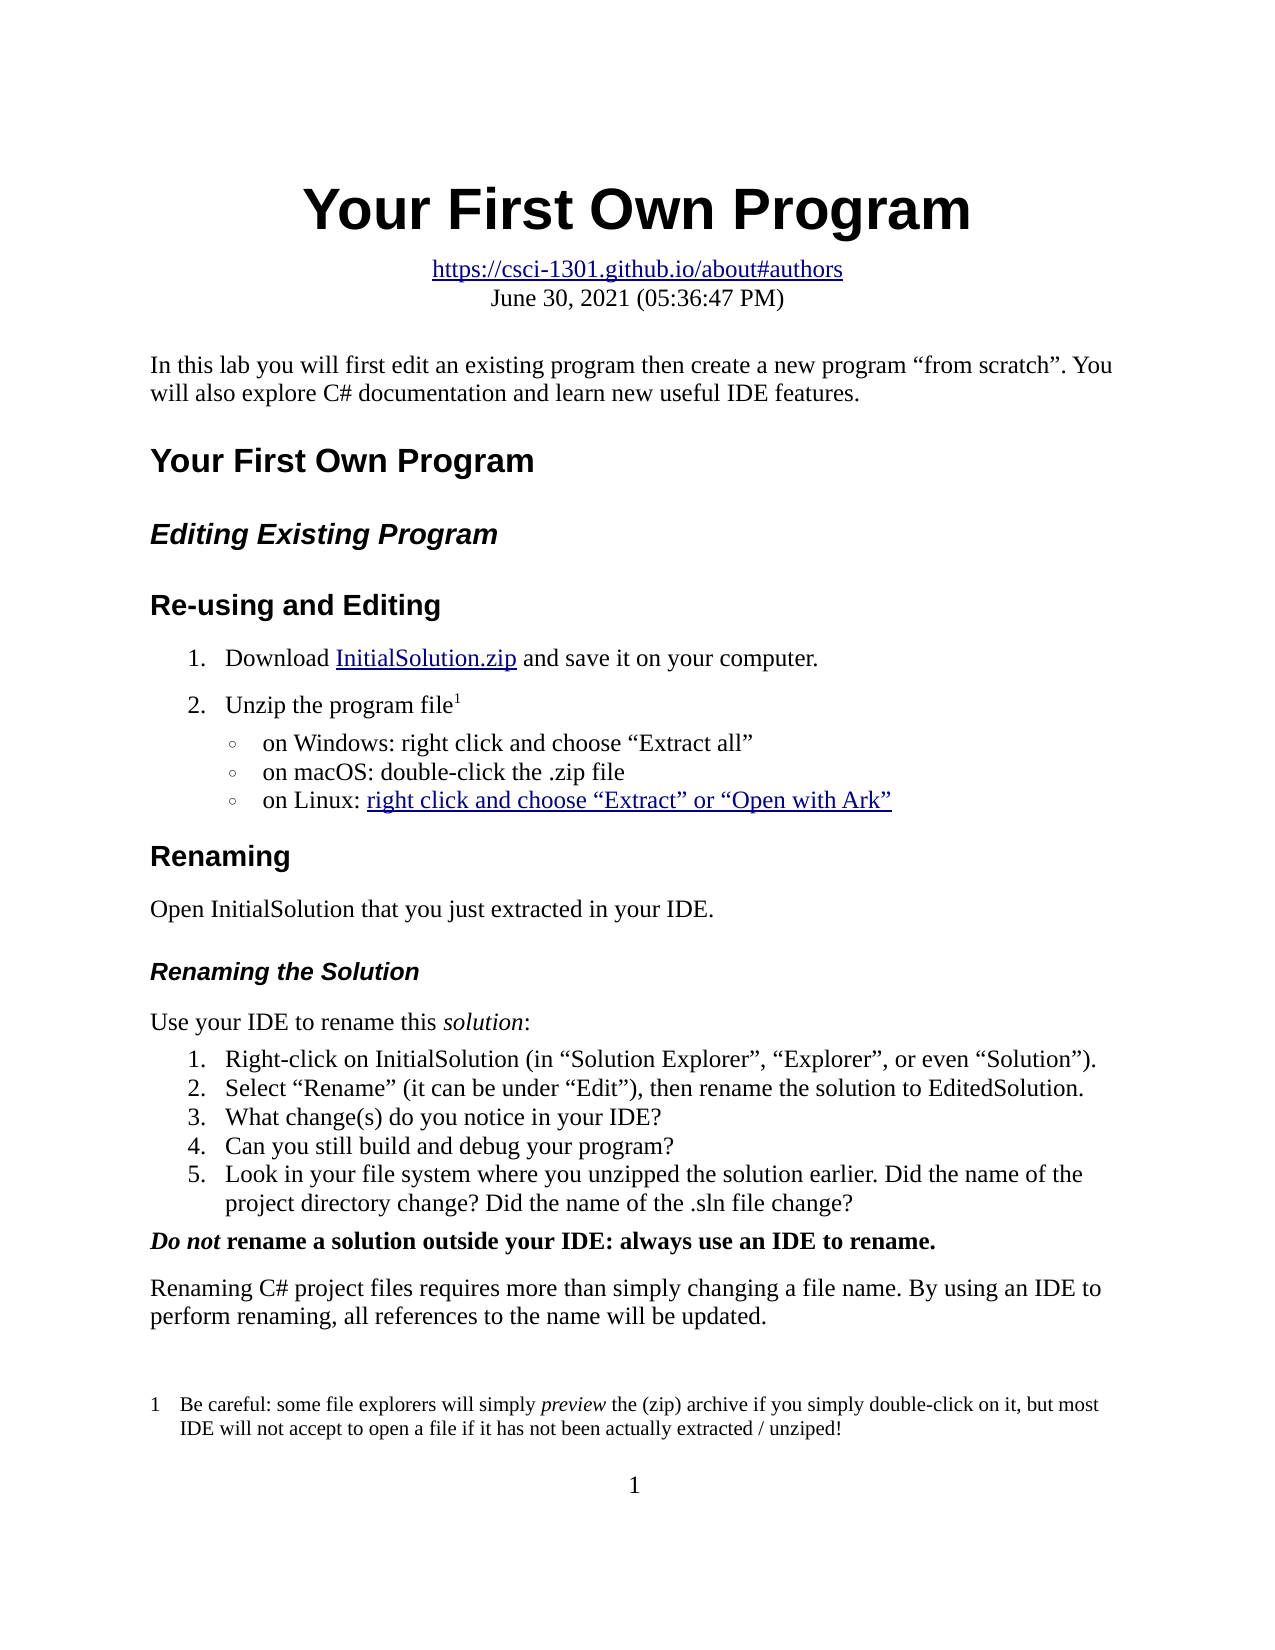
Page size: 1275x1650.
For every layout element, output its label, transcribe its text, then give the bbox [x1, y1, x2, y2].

subtitle Editing Existing Program [150, 517, 1125, 551]
list Select “Rename” (it can be under “Edit”), then rename the solution to EditedSolution. [187, 1073, 1125, 1102]
text Use your IDE to rename this solution: [150, 1007, 1125, 1036]
list Look in your file system where you unzipped the solution earlier. Did the name of the project directory change? Did the name of the .sln file change? [187, 1159, 1125, 1217]
text Open InitialSolution that you just extracted in your IDE. [150, 894, 1125, 923]
subtitle Your First Own Program [150, 441, 1125, 480]
list Be careful: some file explorers will simply preview the (zip) archive if you simply double-click on it, but most IDE will not accept to open a file if it has not been actually extracted / unziped! [150, 1392, 1125, 1440]
title Your First Own Program [150, 175, 1125, 242]
list Download InitialSolution.zip and save it on your computer. [187, 643, 1125, 672]
text Renaming C# project files requires more than simply changing a file name. By using an IDE to perform renaming, all references to the name will be updated. [150, 1273, 1125, 1330]
list Unzip the program file [187, 690, 1125, 719]
subtitle Renaming the Solution [150, 957, 1125, 985]
list on Windows: right click and choose “Extract all” [225, 728, 1125, 757]
list Can you still build and debug your program? [187, 1131, 1125, 1159]
text In this lab you will first edit an existing program then create a new program “from scratch”. You will also explore C# documentation and learn new useful IDE features. [150, 350, 1125, 407]
list on Linux: right click and choose “Extract” or “Open with Ark” [225, 785, 1125, 814]
text Do not rename a solution outside your IDE: always use an IDE to rename. [150, 1226, 1125, 1255]
list on macOS: double-click the .zip file [225, 757, 1125, 785]
list What change(s) do you notice in your IDE? [187, 1102, 1125, 1131]
subtitle Renaming [150, 839, 1125, 873]
text https://csci-1301.github.io/about#authors [150, 254, 1125, 283]
list Right-click on InitialSolution (in “Solution Explorer”, “Explorer”, or even “Solution”). [187, 1044, 1125, 1073]
subtitle Re-using and Editing [150, 588, 1125, 622]
text June 30, 2021 (05:36:47 PM) [150, 283, 1125, 312]
